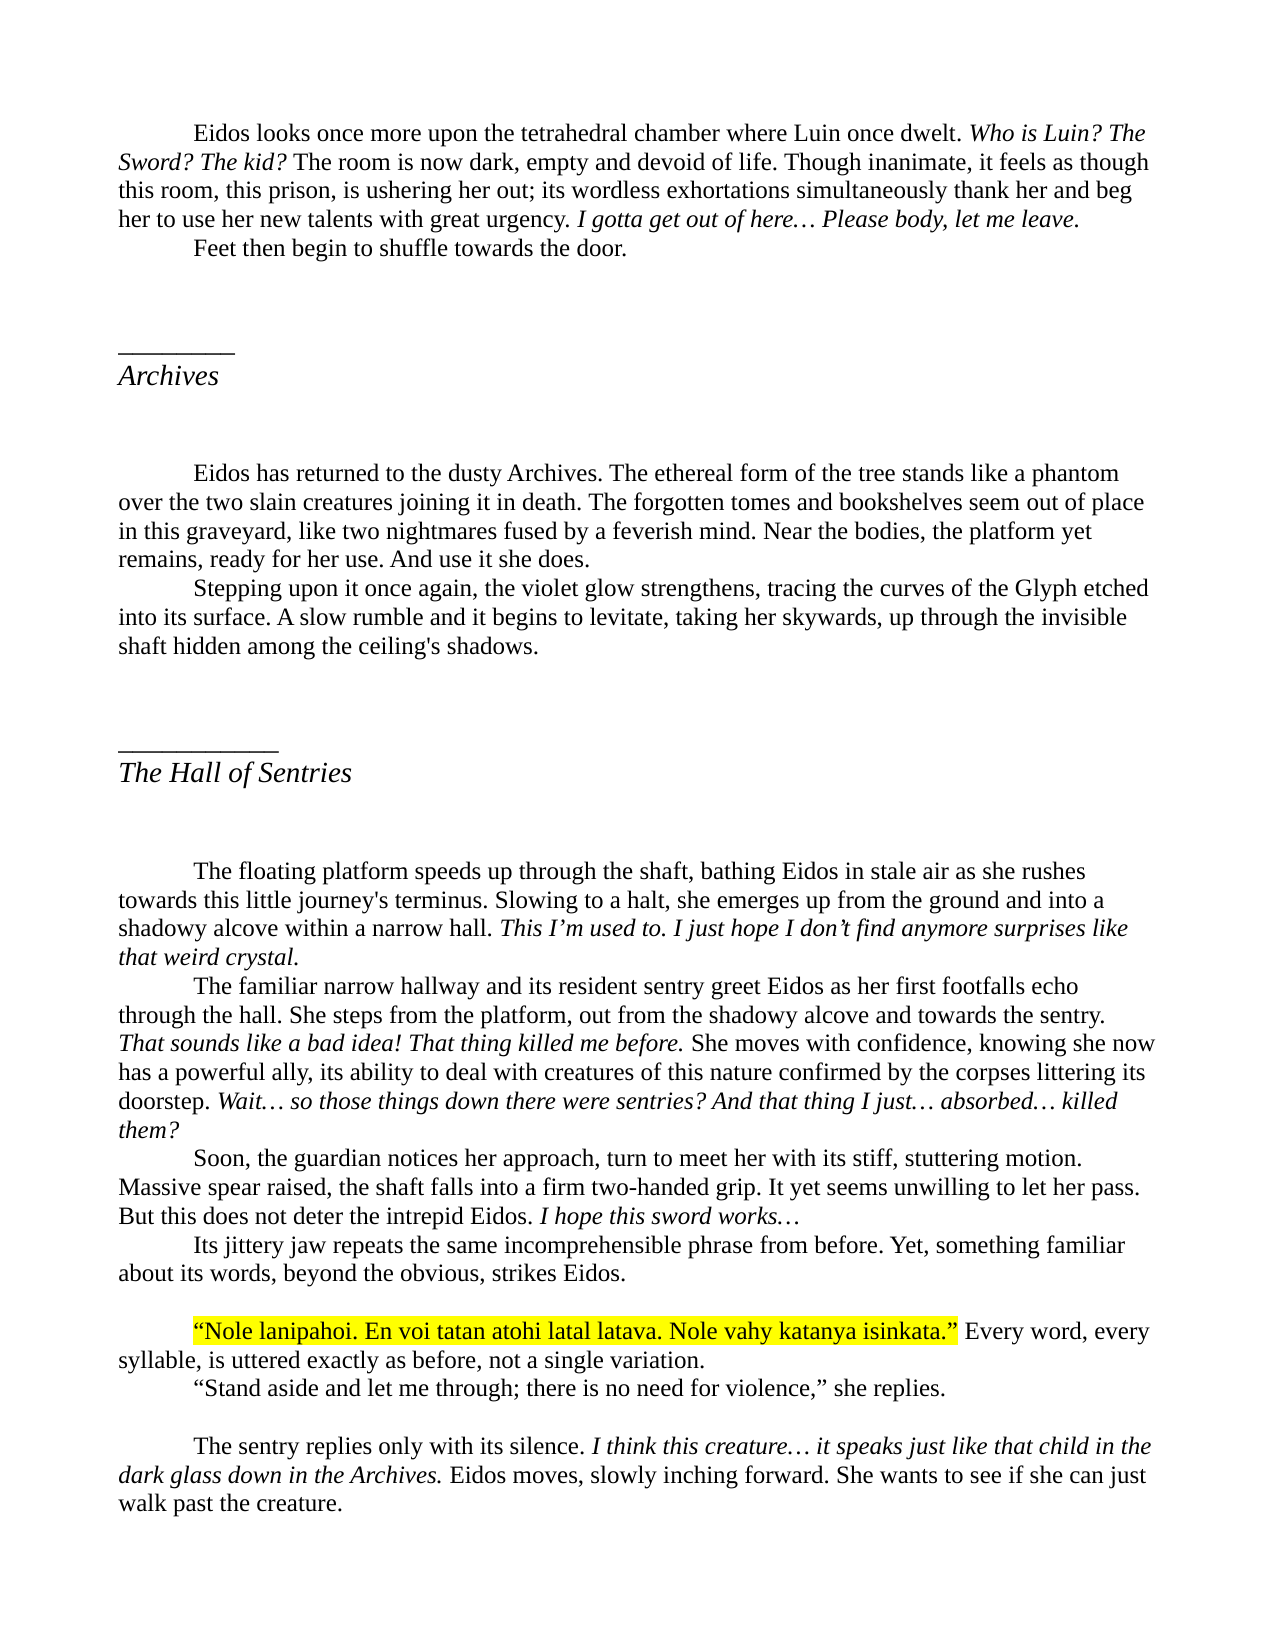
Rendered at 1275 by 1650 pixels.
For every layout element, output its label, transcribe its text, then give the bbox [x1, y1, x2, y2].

text Eidos looks once more upon the tetrahedral chamber where Luin once dwelt. Who is Luin? The Sword? The kid? The room is now dark, empty and devoid of life. Though inanimate, it feels as though this room, this prison, is ushering her out; its wordless exhortations simultaneously thank her and beg her to use her new talents with great urgency. I gotta get out of here… Please body, let me leave. [118, 118, 1157, 233]
text The familiar narrow hallway and its resident sentry greet Eidos as her first footfalls echo through the hall. She steps from the platform, out from the shadowy alcove and towards the sentry. That sounds like a bad idea! That thing killed me before. She moves with confidence, knowing she now has a powerful ally, its ability to deal with creatures of this nature confirmed by the corpses littering its doorstep. Wait… so those things down there were sentries? And that thing I just… absorbed… killed them? [118, 971, 1157, 1143]
text “Nole lanipahoi. En voi tatan atohi latal latava. Nole vahy katanya isinkata.” Every word, every syllable, is uttered exactly as before, not a single variation. [118, 1316, 1157, 1373]
text Soon, the guardian notices her approach, turn to meet her with its stiff, stuttering motion. Massive spear raised, the shaft falls into a firm two-handed grip. It yet seems unwilling to let her pass. But this does not deter the intrepid Eidos. I hope this sword works… [118, 1143, 1157, 1230]
text The floating platform speeds up through the shaft, bathing Eidos in stale air as she rushes towards this little journey's terminus. Slowing to a halt, she emerges up from the ground and into a shadowy alcove within a narrow hall. This I’m used to. I just hope I don’t find anymore surprises like that weird crystal. [118, 856, 1157, 971]
text Eidos has returned to the dusty Archives. The ethereal form of the tree stands like a phantom over the two slain creatures joining it in death. The forgotten tomes and bookshelves seem out of place in this graveyard, like two nightmares fused by a feverish mind. Near the bodies, the platform yet remains, ready for her use. And use it she does. [118, 458, 1157, 573]
text ___________ [118, 722, 1157, 755]
text The Hall of Sentries [118, 755, 1157, 789]
text Feet then begin to shuffle towards the door. [118, 233, 1157, 262]
text The sentry replies only with its silence. I think this creature… it speaks just like that child in the dark glass down in the Archives. Eidos moves, slowly inching forward. She wants to see if she can just walk past the creature. [118, 1431, 1157, 1517]
text ________ [118, 324, 1157, 358]
text Stepping upon it once again, the violet glow strengthens, tracing the curves of the Glyph etched into its surface. A slow rumble and it begins to levitate, taking her skywards, up through the invisible shaft hidden among the ceiling's shadows. [118, 573, 1157, 659]
text Archives [118, 358, 1157, 391]
text Its jittery jaw repeats the same incomprehensible phrase from before. Yet, something familiar about its words, beyond the obvious, strikes Eidos. [118, 1230, 1157, 1287]
text “Stand aside and let me through; there is no need for violence,” she replies. [118, 1373, 1157, 1402]
